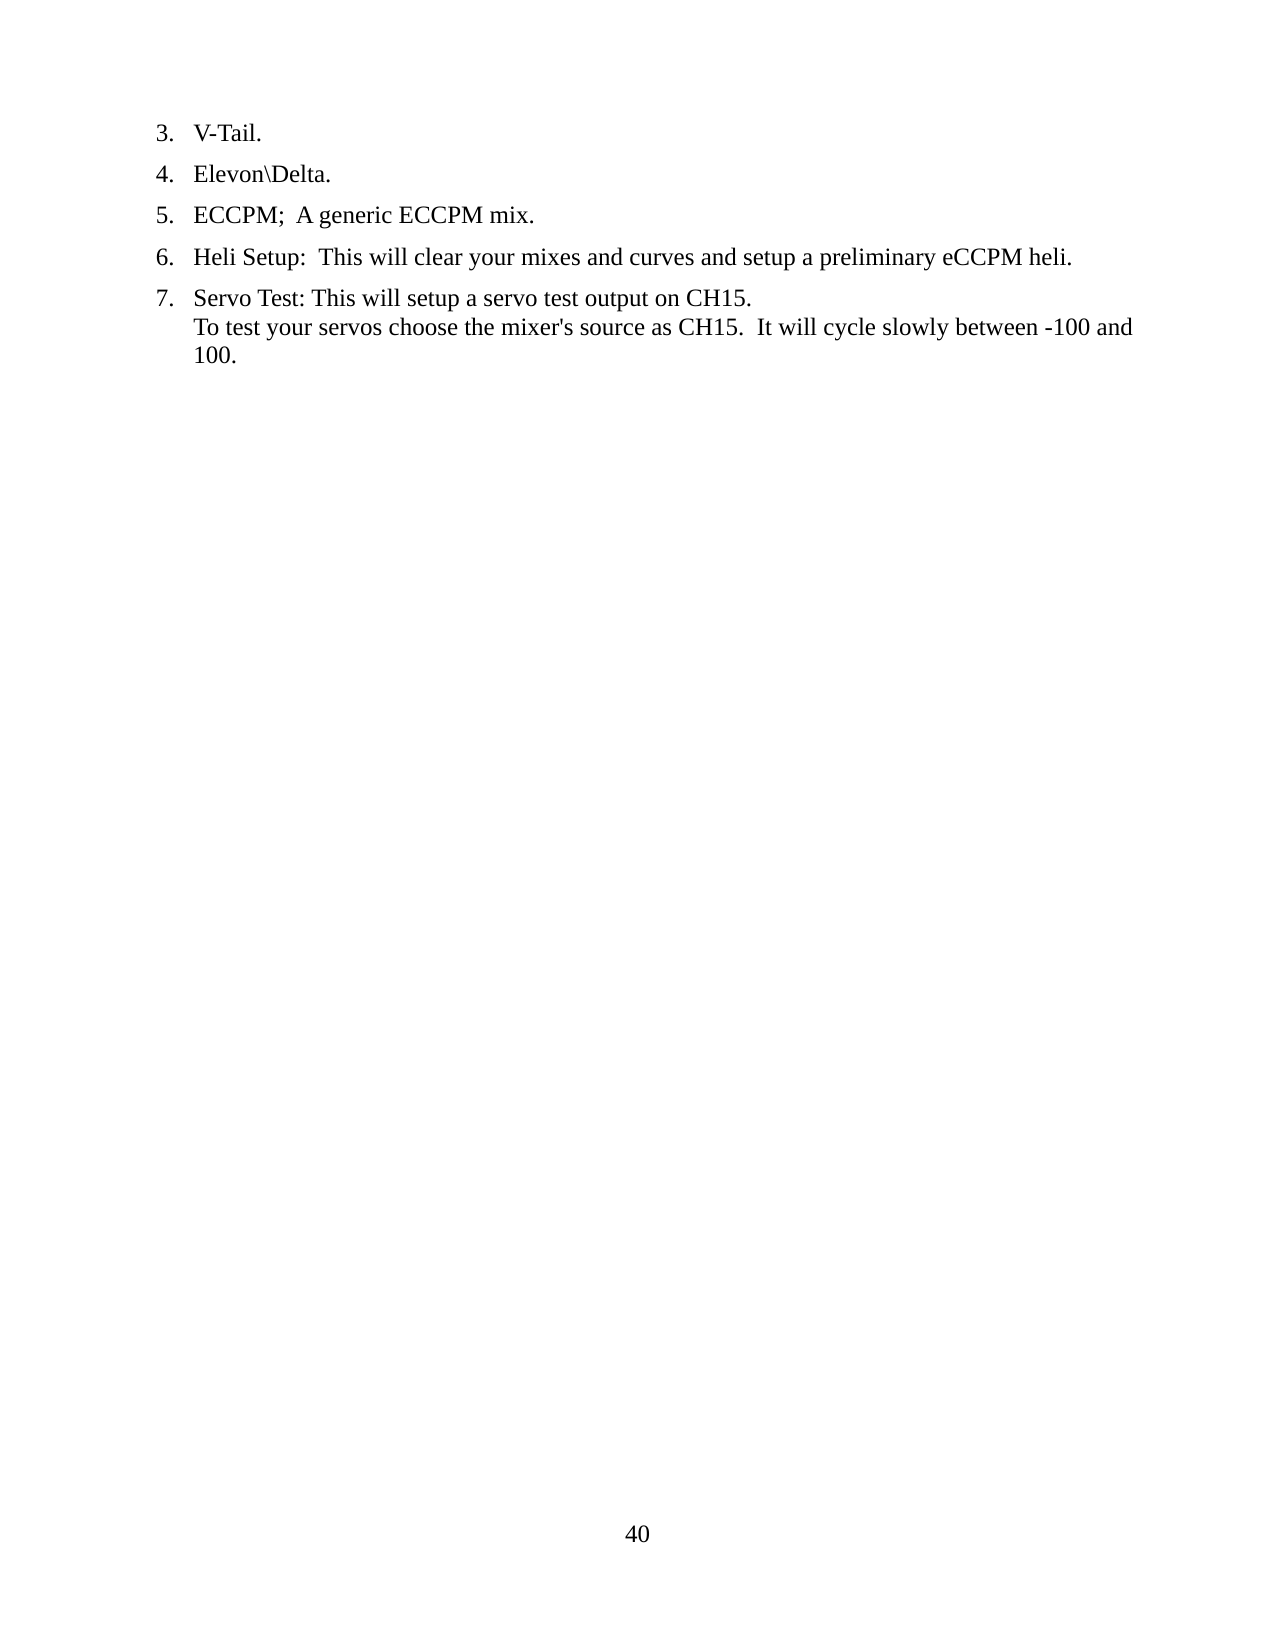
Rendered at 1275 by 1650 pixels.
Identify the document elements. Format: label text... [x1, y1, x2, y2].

list V-Tail. [156, 118, 1157, 147]
list Servo Test: This will setup a servo test output on CH15. To test your servos choose the mixer's source as CH15. It will cycle slowly between -100 and 100. [156, 283, 1157, 369]
list Elevon\Delta. [156, 159, 1157, 188]
list Heli Setup: This will clear your mixes and curves and setup a preliminary eCCPM heli. [156, 242, 1157, 271]
list ECCPM; A generic ECCPM mix. [156, 201, 1157, 229]
